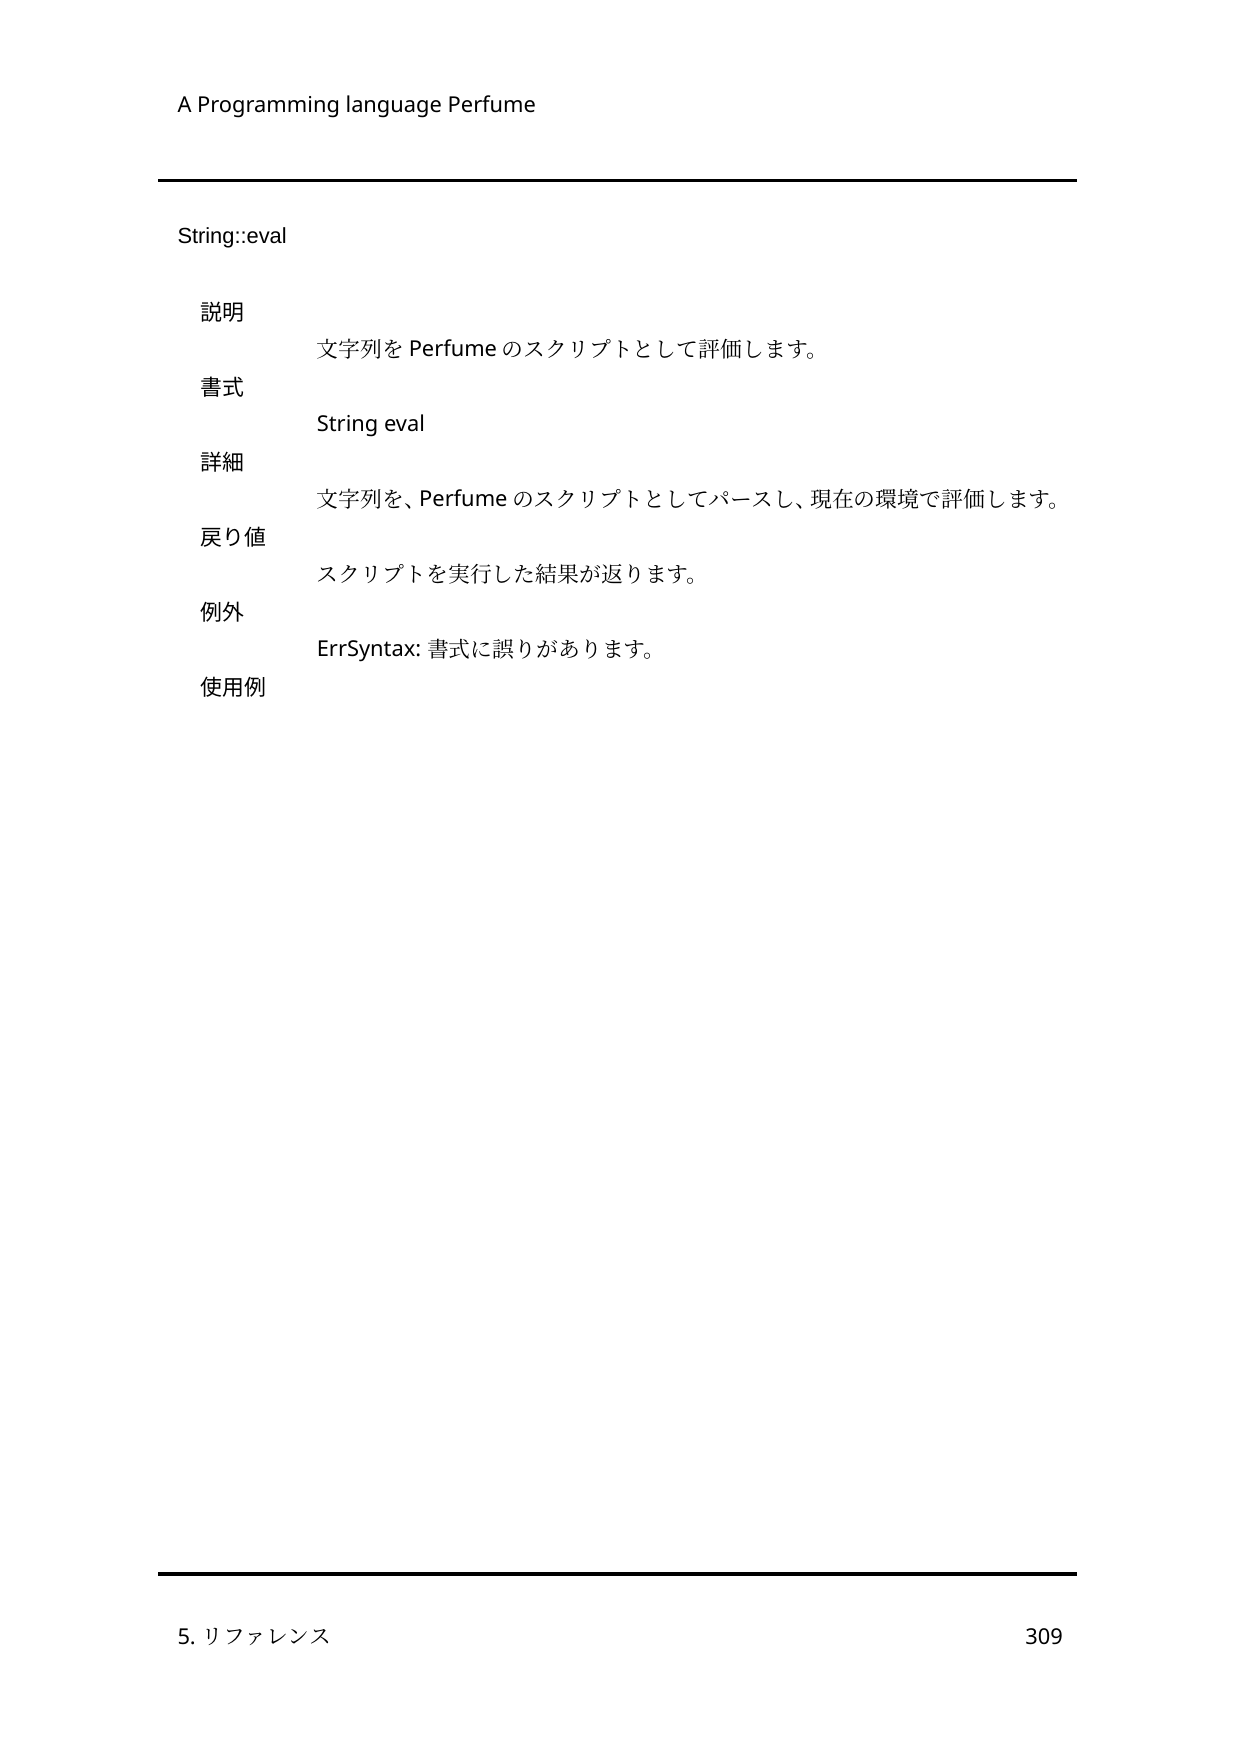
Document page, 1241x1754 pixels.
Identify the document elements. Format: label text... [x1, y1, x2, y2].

table_cell 詳細 [200, 442, 317, 517]
table_cell 文字列を、Perfumeのスクリプトとしてパースし、現在の環境で評価します。 [317, 442, 1063, 517]
table_cell 例外 [200, 592, 317, 667]
table_cell 戻り値 [200, 517, 317, 592]
table_cell String eval [317, 367, 1063, 442]
subtitle String::eval [177, 217, 1063, 254]
table_cell ErrSyntax: 書式に誤りがあります。 [317, 592, 1063, 667]
table_cell 使用例 [200, 667, 317, 742]
table_cell スクリプトを実行した結果が返ります。 [317, 517, 1063, 592]
table_header 文字列をPerfumeのスクリプトとして評価します。 [317, 292, 1063, 367]
table_cell 書式 [200, 367, 317, 442]
table_header 説明 [200, 292, 317, 367]
table_cell [317, 667, 1063, 742]
